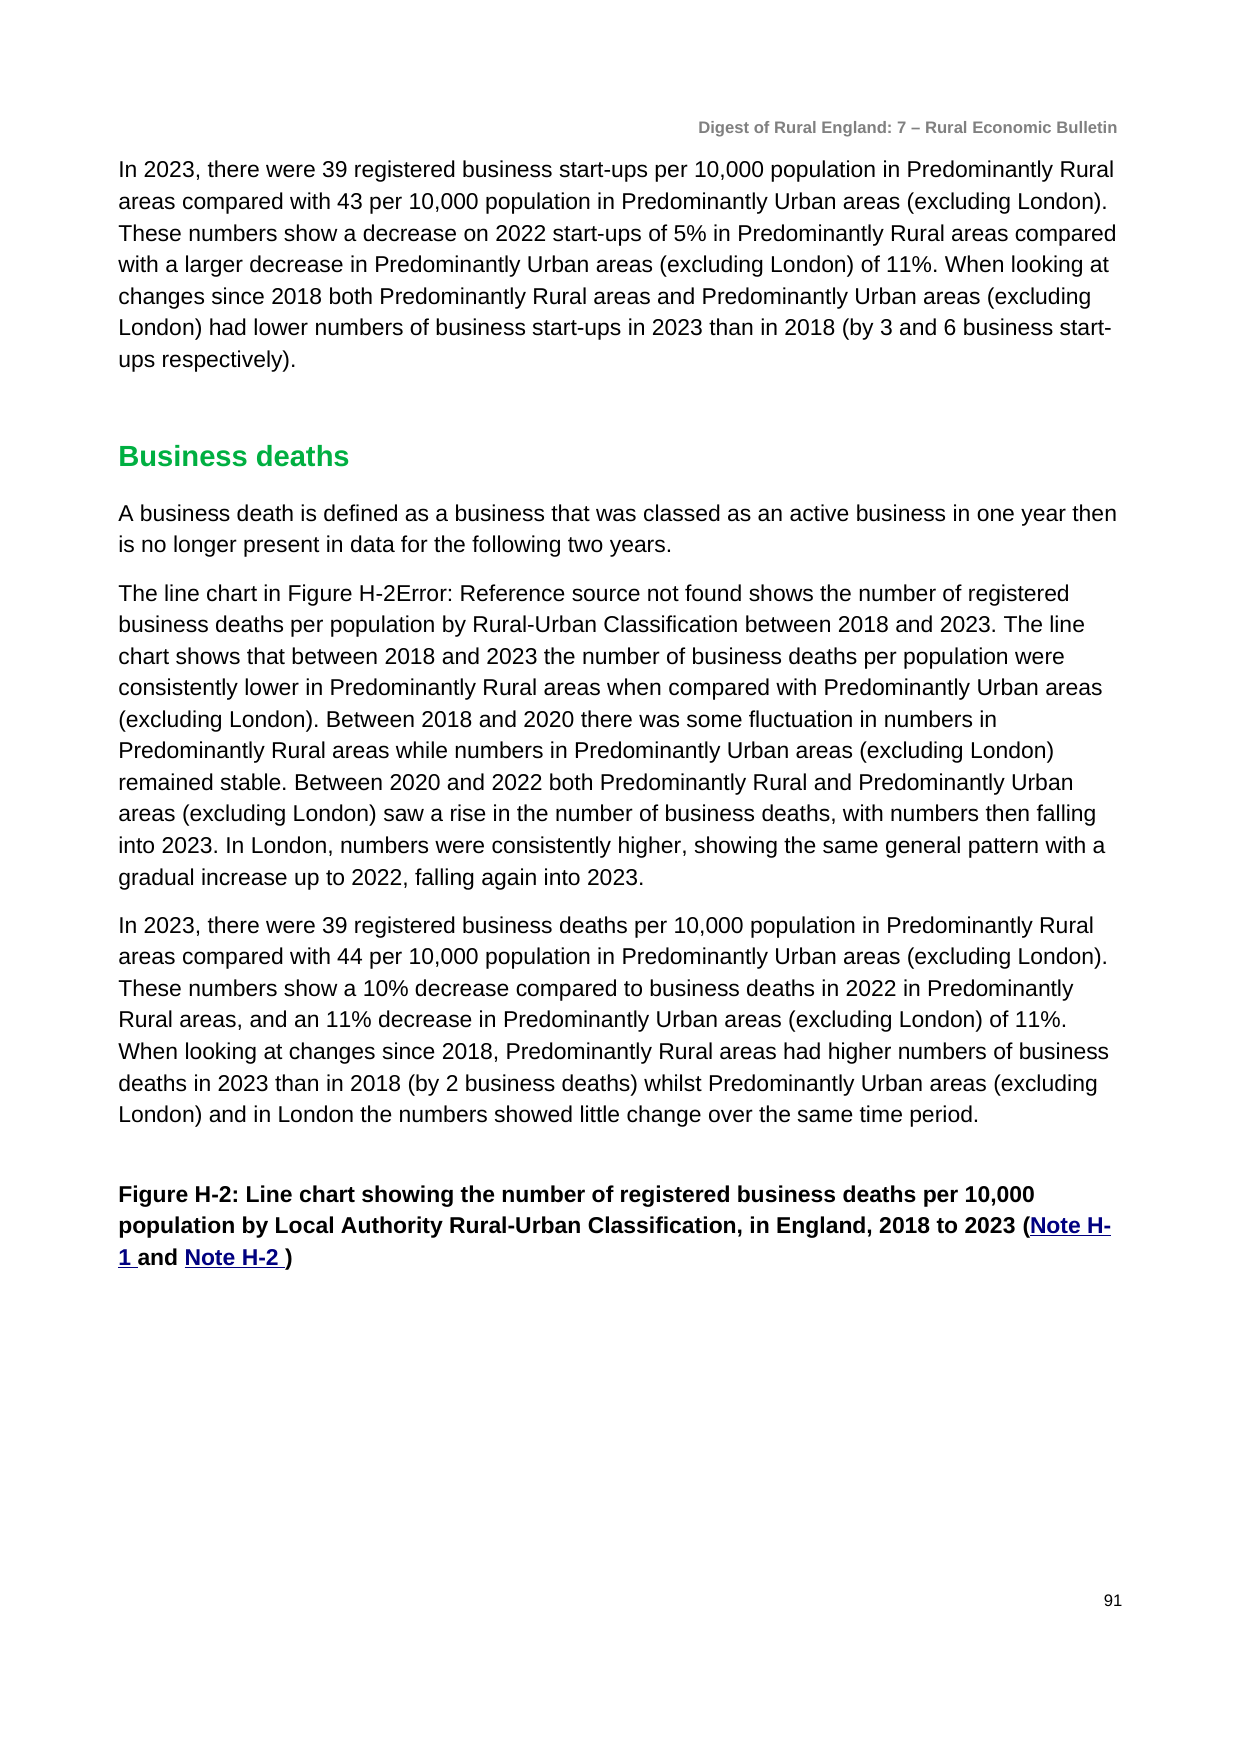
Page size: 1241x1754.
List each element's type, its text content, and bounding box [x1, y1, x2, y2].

text In 2023, there were 39 registered business start-ups per 10,000 population in Predominantly Rural areas compared with 43 per 10,000 population in Predominantly Urban areas (excluding London). These numbers show a decrease on 2022 start-ups of 5% in Predominantly Rural areas compared with a larger decrease in Predominantly Urban areas (excluding London) of 11%. When looking at changes since 2018 both Predominantly Rural areas and Predominantly Urban areas (excluding London) had lower numbers of business start-ups in 2023 than in 2018 (by 3 and 6 business start-ups respectively). [118, 156, 1122, 372]
subtitle Business deaths [118, 439, 1122, 472]
text In 2023, there were 39 registered business deaths per 10,000 population in Predominantly Rural areas compared with 44 per 10,000 population in Predominantly Urban areas (excluding London). These numbers show a 10% decrease compared to business deaths in 2022 in Predominantly Rural areas, and an 11% decrease in Predominantly Urban areas (excluding London) of 11%. When looking at changes since 2018, Predominantly Rural areas had higher numbers of business deaths in 2023 than in 2018 (by 2 business deaths) whilst Predominantly Urban areas (excluding London) and in London the numbers showed little change over the same time period. [118, 912, 1122, 1127]
text A business death is defined as a business that was classed as an active business in one year then is no longer present in data for the following two years. [118, 500, 1122, 558]
text The line chart in Figure H‑2 shows the number of registered business deaths per population by Rural-Urban Classification between 2018 and 2023. The line chart shows that between 2018 and 2023 the number of business deaths per population were consistently lower in Predominantly Rural areas when compared with Predominantly Urban areas (excluding London). Between 2018 and 2020 there was some fluctuation in numbers in Predominantly Rural areas while numbers in Predominantly Urban areas (excluding London) remained stable. Between 2020 and 2022 both Predominantly Rural and Predominantly Urban areas (excluding London) saw a rise in the number of business deaths, with numbers then falling into 2023. In London, numbers were consistently higher, showing the same general pattern with a gradual increase up to 2022, falling again into 2023. [118, 579, 1122, 890]
text Figure H‑2: Line chart showing the number of registered business deaths per 10,000 population by Local Authority Rural-Urban Classification, in England, 2018 to 2023 (Note H-1 and Note H-2) [118, 1181, 1122, 1270]
